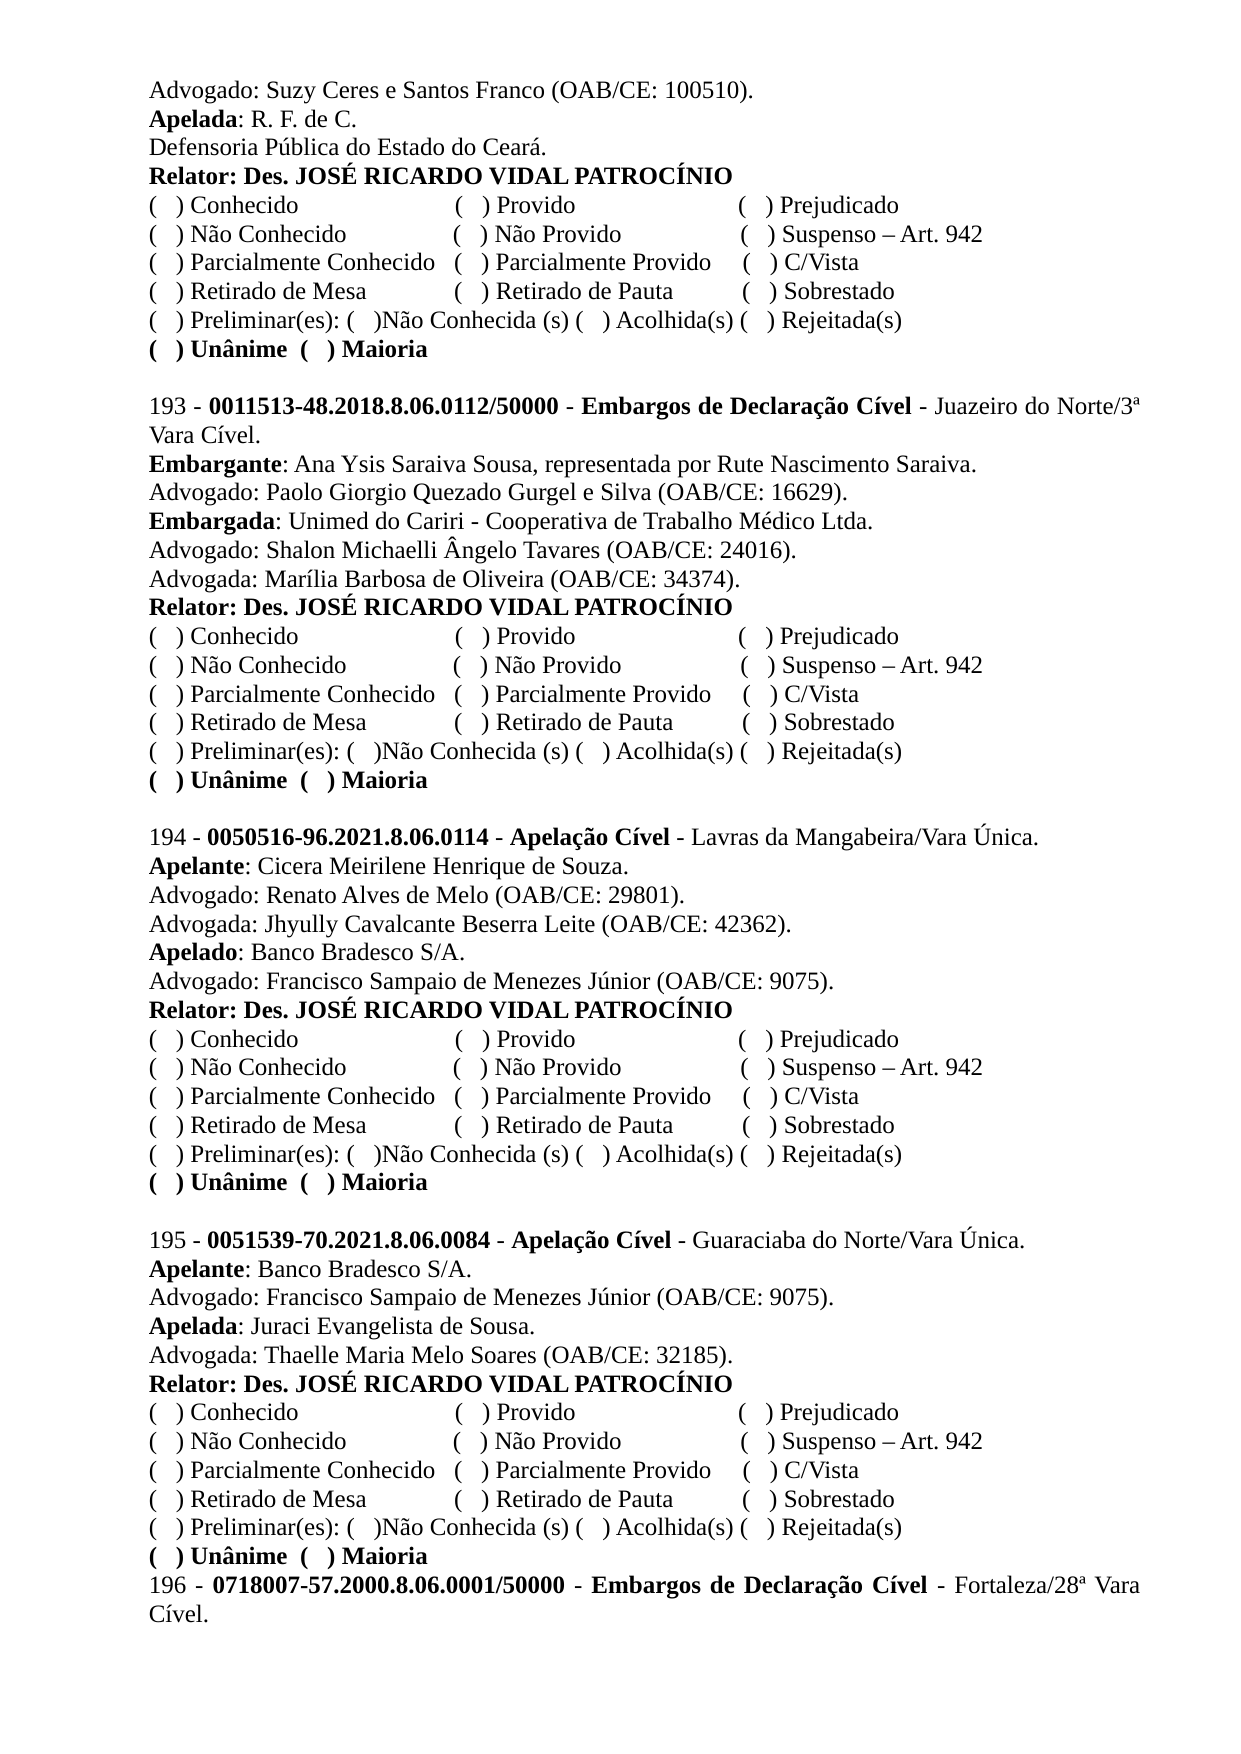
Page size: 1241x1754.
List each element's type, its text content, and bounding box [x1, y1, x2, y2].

text ( ) Unânime ( ) Maioria [148, 334, 1158, 362]
text ( ) Não Conhecido ( ) Não Provido ( ) Suspenso – Art. 942 [148, 1426, 1158, 1455]
text ( ) Preliminar(es): ( )Não Conhecida (s) ( ) Acolhida(s) ( ) Rejeitada(s) [148, 1139, 1158, 1167]
text Advogado: Francisco Sampaio de Menezes Júnior (OAB/CE: 9075). [148, 966, 1140, 995]
text ( ) Conhecido ( ) Provido ( ) Prejudicado [148, 621, 1141, 650]
text Apelante: Cicera Meirilene Henrique de Souza. [148, 851, 1140, 880]
text Advogado: Suzy Ceres e Santos Franco (OAB/CE: 100510). [148, 75, 1140, 104]
text 195 - 0051539-70.2021.8.06.0084 - Apelação Cível - Guaraciaba do Norte/Vara Única. [148, 1225, 1140, 1254]
text Relator: Des. JOSÉ RICARDO VIDAL PATROCÍNIO [148, 161, 1140, 190]
text ( ) Retirado de Mesa ( ) Retirado de Pauta ( ) Sobrestado [148, 1110, 1158, 1139]
text ( ) Conhecido ( ) Provido ( ) Prejudicado [148, 1024, 1141, 1052]
text Apelada: R. F. de C. [148, 104, 1140, 132]
text Advogado: Paolo Giorgio Quezado Gurgel e Silva (OAB/CE: 16629). [148, 477, 1140, 506]
text ( ) Retirado de Mesa ( ) Retirado de Pauta ( ) Sobrestado [148, 707, 1158, 736]
text 196 - 0718007-57.2000.8.06.0001/50000 - Embargos de Declaração Cível - Fortaleza/28ª Vara Cível. [148, 1570, 1140, 1627]
text ( ) Preliminar(es): ( )Não Conhecida (s) ( ) Acolhida(s) ( ) Rejeitada(s) [148, 305, 1158, 334]
text ( ) Não Conhecido ( ) Não Provido ( ) Suspenso – Art. 942 [148, 1052, 1158, 1081]
text ( ) Parcialmente Conhecido ( ) Parcialmente Provido ( ) C/Vista [148, 247, 1158, 276]
text Advogado: Renato Alves de Melo (OAB/CE: 29801). [148, 880, 1140, 909]
text ( ) Unânime ( ) Maioria [148, 1167, 1158, 1196]
text Advogada: Thaelle Maria Melo Soares (OAB/CE: 32185). [148, 1340, 1140, 1369]
text ( ) Preliminar(es): ( )Não Conhecida (s) ( ) Acolhida(s) ( ) Rejeitada(s) [148, 736, 1158, 765]
text Apelada: Juraci Evangelista de Sousa. [148, 1311, 1140, 1340]
text ( ) Não Conhecido ( ) Não Provido ( ) Suspenso – Art. 942 [148, 219, 1158, 247]
text Embargada: Unimed do Cariri - Cooperativa de Trabalho Médico Ltda. [148, 506, 1140, 535]
text Advogada: Marília Barbosa de Oliveira (OAB/CE: 34374). [148, 564, 1140, 592]
text ( ) Preliminar(es): ( )Não Conhecida (s) ( ) Acolhida(s) ( ) Rejeitada(s) [148, 1512, 1158, 1541]
text Relator: Des. JOSÉ RICARDO VIDAL PATROCÍNIO [148, 592, 1140, 621]
text Advogado: Francisco Sampaio de Menezes Júnior (OAB/CE: 9075). [148, 1282, 1140, 1311]
text 193 - 0011513-48.2018.8.06.0112/50000 - Embargos de Declaração Cível - Juazeiro do Norte/3ª Vara Cível. [148, 391, 1140, 449]
text Advogada: Jhyully Cavalcante Beserra Leite (OAB/CE: 42362). [148, 909, 1140, 937]
text Advogado: Shalon Michaelli Ângelo Tavares (OAB/CE: 24016). [148, 535, 1140, 564]
text ( ) Parcialmente Conhecido ( ) Parcialmente Provido ( ) C/Vista [148, 1081, 1158, 1110]
text ( ) Parcialmente Conhecido ( ) Parcialmente Provido ( ) C/Vista [148, 1455, 1158, 1484]
text ( ) Unânime ( ) Maioria [148, 1541, 1158, 1570]
text Relator: Des. JOSÉ RICARDO VIDAL PATROCÍNIO [148, 1369, 1140, 1397]
text ( ) Não Conhecido ( ) Não Provido ( ) Suspenso – Art. 942 [148, 650, 1158, 679]
text ( ) Conhecido ( ) Provido ( ) Prejudicado [148, 1397, 1141, 1426]
text 194 - 0050516-96.2021.8.06.0114 - Apelação Cível - Lavras da Mangabeira/Vara Única. [148, 822, 1140, 851]
text ( ) Retirado de Mesa ( ) Retirado de Pauta ( ) Sobrestado [148, 276, 1158, 305]
text ( ) Parcialmente Conhecido ( ) Parcialmente Provido ( ) C/Vista [148, 679, 1158, 707]
text Embargante: Ana Ysis Saraiva Sousa, representada por Rute Nascimento Saraiva. [148, 449, 1140, 477]
text Defensoria Pública do Estado do Ceará. [148, 132, 1140, 161]
text Relator: Des. JOSÉ RICARDO VIDAL PATROCÍNIO [148, 995, 1140, 1024]
text Apelante: Banco Bradesco S/A. [148, 1254, 1140, 1282]
text ( ) Unânime ( ) Maioria [148, 765, 1158, 794]
text ( ) Retirado de Mesa ( ) Retirado de Pauta ( ) Sobrestado [148, 1484, 1158, 1512]
text ( ) Conhecido ( ) Provido ( ) Prejudicado [148, 190, 1141, 219]
text Apelado: Banco Bradesco S/A. [148, 937, 1140, 966]
